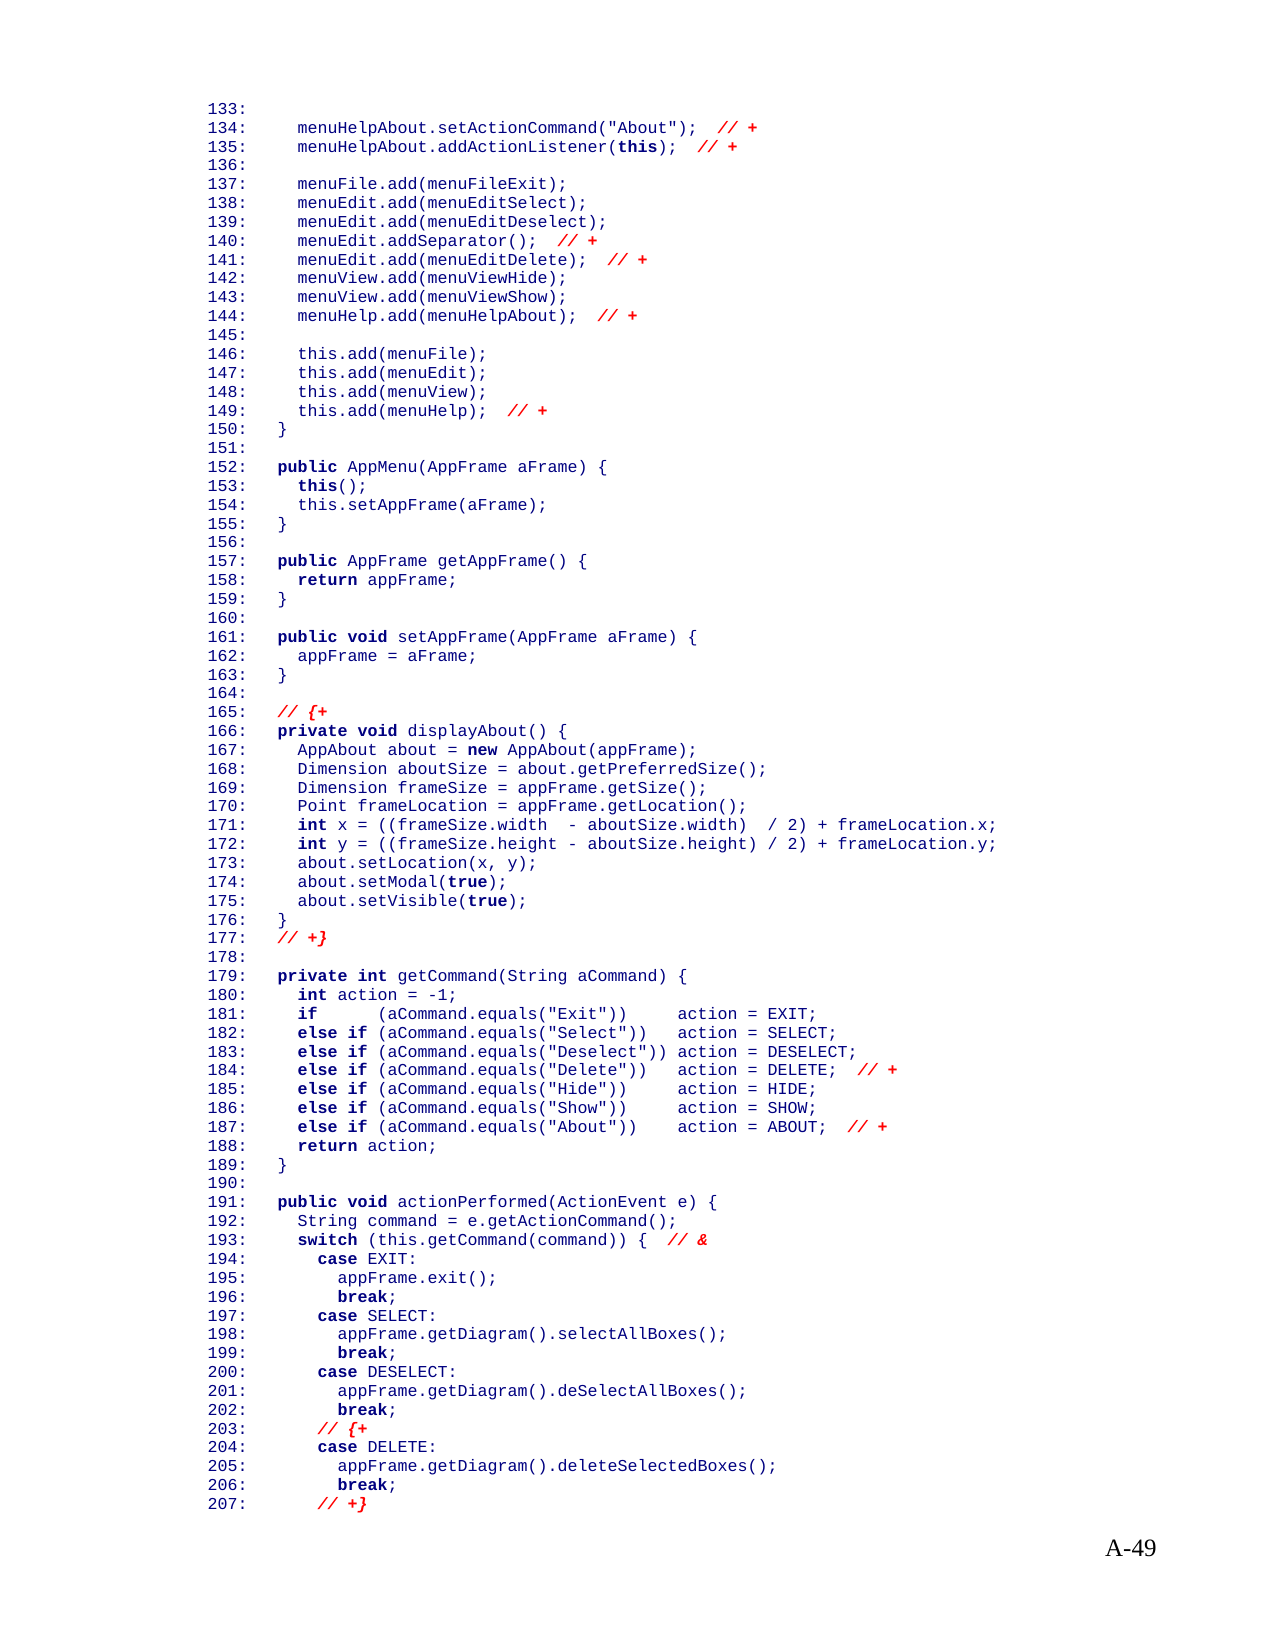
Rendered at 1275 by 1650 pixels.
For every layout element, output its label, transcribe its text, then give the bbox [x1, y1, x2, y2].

text 150: } [207, 421, 1156, 440]
text 191: public void actionPerformed(ActionEvent e) { [207, 1194, 1156, 1213]
text 196: break; [207, 1288, 1156, 1307]
text 176: } [207, 911, 1156, 930]
text 142: menuView.add(menuViewHide); [207, 270, 1156, 289]
text 197: case SELECT: [207, 1307, 1156, 1326]
text 160: [207, 609, 1156, 628]
text 143: menuView.add(menuViewShow); [207, 289, 1156, 308]
text 149: this.add(menuHelp); // + [207, 402, 1156, 421]
text 164: [207, 685, 1156, 704]
text 198: appFrame.getDiagram().selectAllBoxes(); [207, 1326, 1156, 1345]
text 139: menuEdit.add(menuEditDeselect); [207, 213, 1156, 232]
text 187: else if (aCommand.equals("About")) action = ABOUT; // + [207, 1118, 1156, 1137]
text 189: } [207, 1156, 1156, 1175]
text 156: [207, 534, 1156, 553]
text 172: int y = ((frameSize.height - aboutSize.height) / 2) + frameLocation.y; [207, 836, 1156, 854]
text 140: menuEdit.addSeparator(); // + [207, 232, 1156, 251]
text 157: public AppFrame getAppFrame() { [207, 553, 1156, 572]
text 185: else if (aCommand.equals("Hide")) action = HIDE; [207, 1081, 1156, 1100]
text 199: break; [207, 1345, 1156, 1364]
text 180: int action = -1; [207, 987, 1156, 1005]
text 175: about.setVisible(true); [207, 892, 1156, 911]
text 170: Point frameLocation = appFrame.getLocation(); [207, 798, 1156, 817]
text 162: appFrame = aFrame; [207, 647, 1156, 666]
text 190: [207, 1175, 1156, 1194]
text 147: this.add(menuEdit); [207, 364, 1156, 383]
text 171: int x = ((frameSize.width - aboutSize.width) / 2) + frameLocation.x; [207, 817, 1156, 836]
text 178: [207, 949, 1156, 968]
text 173: about.setLocation(x, y); [207, 854, 1156, 873]
text 167: AppAbout about = new AppAbout(appFrame); [207, 741, 1156, 760]
text 194: case EXIT: [207, 1251, 1156, 1269]
text 206: break; [207, 1477, 1156, 1496]
text 174: about.setModal(true); [207, 873, 1156, 892]
text 184: else if (aCommand.equals("Delete")) action = DELETE; // + [207, 1062, 1156, 1081]
text 145: [207, 327, 1156, 346]
text 134: menuHelpAbout.setActionCommand("About"); // + [207, 119, 1156, 138]
text 181: if (aCommand.equals("Exit")) action = EXIT; [207, 1005, 1156, 1024]
text 138: menuEdit.add(menuEditSelect); [207, 195, 1156, 213]
text 155: } [207, 515, 1156, 534]
text 146: this.add(menuFile); [207, 346, 1156, 364]
text 158: return appFrame; [207, 572, 1156, 591]
text 159: } [207, 591, 1156, 609]
text 203: // {+ [207, 1420, 1156, 1439]
text 195: appFrame.exit(); [207, 1269, 1156, 1288]
text 141: menuEdit.add(menuEditDelete); // + [207, 251, 1156, 270]
text 179: private int getCommand(String aCommand) { [207, 968, 1156, 987]
text 165: // {+ [207, 704, 1156, 723]
text 154: this.setAppFrame(aFrame); [207, 496, 1156, 515]
text 133: [207, 100, 1156, 119]
text 153: this(); [207, 477, 1156, 496]
text 207: // +} [207, 1496, 1156, 1514]
text 186: else if (aCommand.equals("Show")) action = SHOW; [207, 1100, 1156, 1118]
text 148: this.add(menuView); [207, 383, 1156, 402]
text 201: appFrame.getDiagram().deSelectAllBoxes(); [207, 1382, 1156, 1401]
text 183: else if (aCommand.equals("Deselect")) action = DESELECT; [207, 1043, 1156, 1062]
text 202: break; [207, 1401, 1156, 1420]
text 205: appFrame.getDiagram().deleteSelectedBoxes(); [207, 1458, 1156, 1477]
text 136: [207, 157, 1156, 176]
text 135: menuHelpAbout.addActionListener(this); // + [207, 138, 1156, 157]
text 182: else if (aCommand.equals("Select")) action = SELECT; [207, 1024, 1156, 1043]
text 137: menuFile.add(menuFileExit); [207, 176, 1156, 195]
text 177: // +} [207, 930, 1156, 949]
text 200: case DESELECT: [207, 1364, 1156, 1382]
text 163: } [207, 666, 1156, 685]
text 166: private void displayAbout() { [207, 723, 1156, 741]
text 192: String command = e.getActionCommand(); [207, 1213, 1156, 1232]
text 168: Dimension aboutSize = about.getPreferredSize(); [207, 760, 1156, 779]
text 151: [207, 440, 1156, 459]
text 169: Dimension frameSize = appFrame.getSize(); [207, 779, 1156, 798]
text 161: public void setAppFrame(AppFrame aFrame) { [207, 628, 1156, 647]
text 152: public AppMenu(AppFrame aFrame) { [207, 459, 1156, 477]
text 204: case DELETE: [207, 1439, 1156, 1458]
text 144: menuHelp.add(menuHelpAbout); // + [207, 308, 1156, 327]
text 193: switch (this.getCommand(command)) { // & [207, 1232, 1156, 1251]
text 188: return action; [207, 1137, 1156, 1156]
